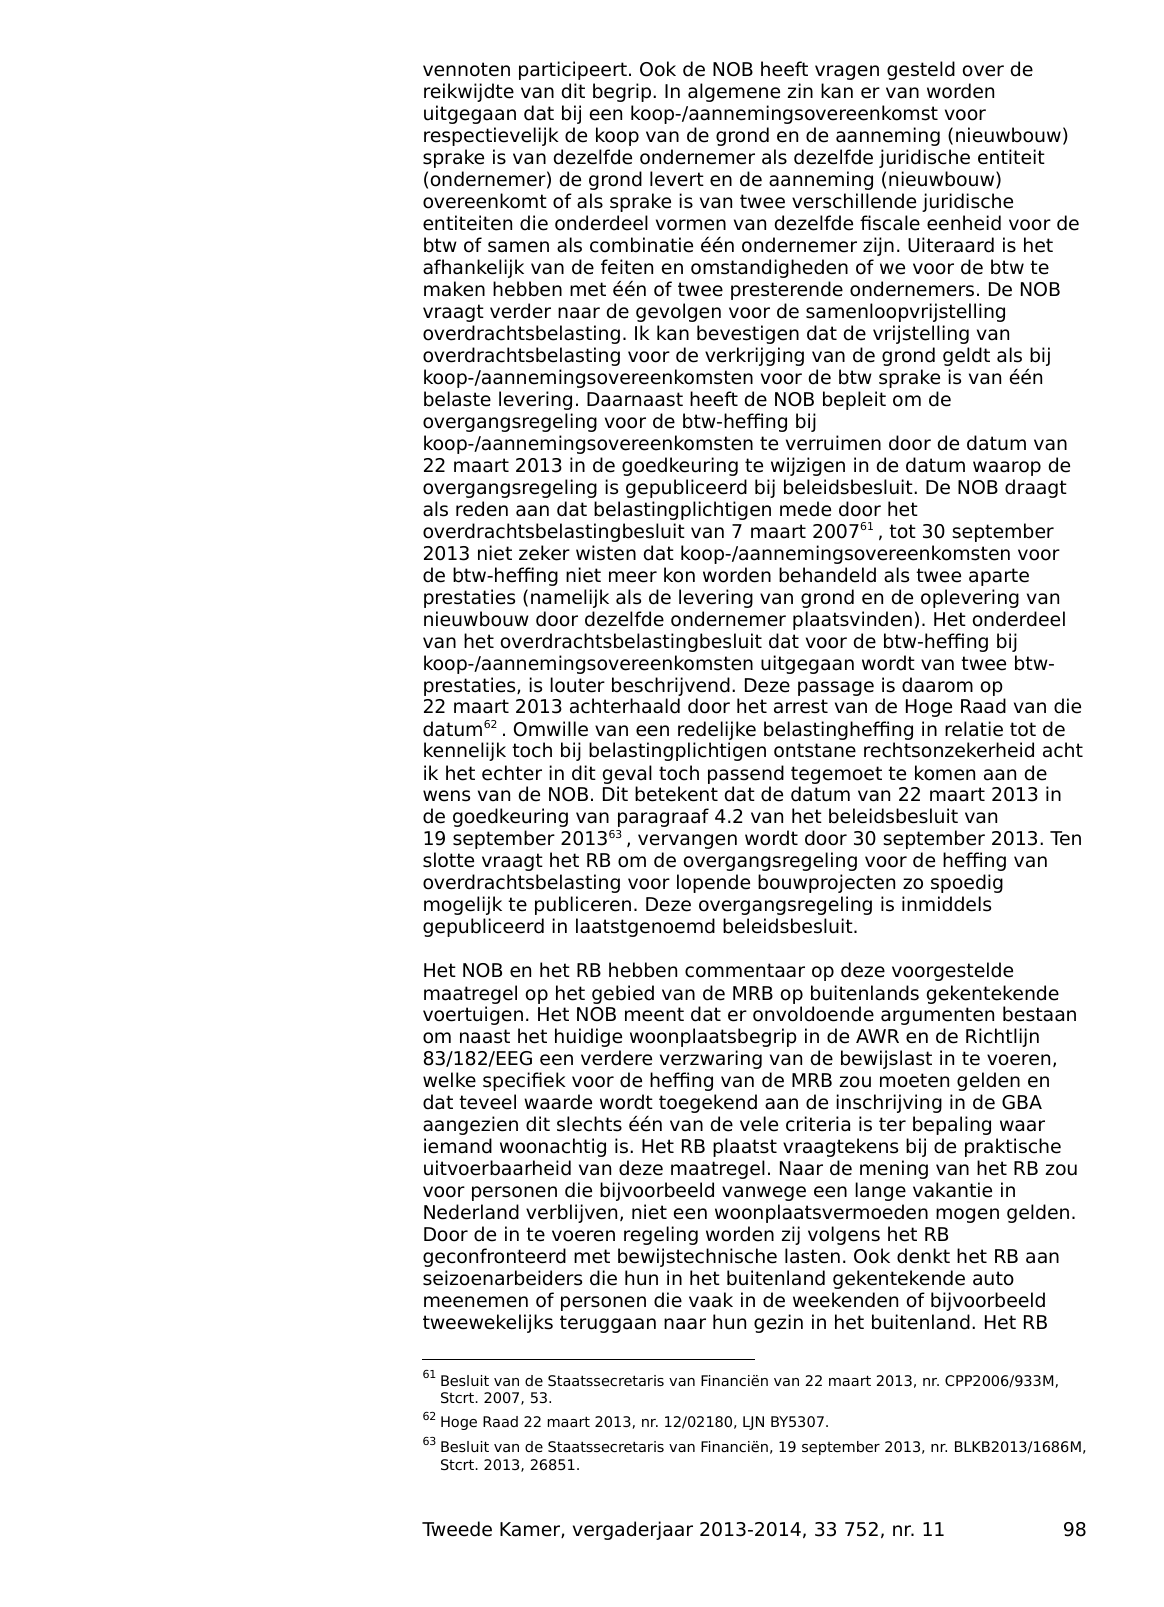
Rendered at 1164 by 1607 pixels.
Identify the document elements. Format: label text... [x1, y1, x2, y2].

text vennoten participeert. Ook de NOB heeft vragen gesteld over de reikwijdte van dit begrip. In algemene zin kan er van worden uitgegaan dat bij een koop-/aannemingsovereenkomst voor respectievelijk de koop van de grond en de aanneming (nieuwbouw) sprake is van dezelfde ondernemer als dezelfde juridische entiteit (ondernemer) de grond levert en de aanneming (nieuwbouw) overeenkomt of als sprake is van twee verschillende juridische entiteiten die onderdeel vormen van dezelfde fiscale eenheid voor de btw of samen als combinatie één ondernemer zijn. Uiteraard is het afhankelijk van de feiten en omstandigheden of we voor de btw te maken hebben met één of twee presterende ondernemers. De NOB vraagt verder naar de gevolgen voor de samenloopvrijstelling overdrachtsbelasting. Ik kan bevestigen dat de vrijstelling van overdrachtsbelasting voor de verkrijging van de grond geldt als bij koop-/aannemingsovereenkomsten voor de btw sprake is van één belaste levering. Daarnaast heeft de NOB bepleit om de overgangsregeling voor de btw-heffing bij koop-/aannemingsovereenkomsten te verruimen door de datum van 22 maart 2013 in de goedkeuring te wijzigen in de datum waarop de overgangsregeling is gepubliceerd bij beleidsbesluit. De NOB draagt als reden aan dat belastingplichtigen mede door het overdrachtsbelastingbesluit van 7 maart 2007, tot 30 september 2013 niet zeker wisten dat koop-/aannemingsovereenkomsten voor de btw-heffing niet meer kon worden behandeld als twee aparte prestaties (namelijk als de levering van grond en de oplevering van nieuwbouw door dezelfde ondernemer plaatsvinden). Het onderdeel van het overdrachtsbelastingbesluit dat voor de btw-heffing bij koop-/aannemingsovereenkomsten uitgegaan wordt van twee btw-prestaties, is louter beschrijvend. Deze passage is daarom op 22 maart 2013 achterhaald door het arrest van de Hoge Raad van die datum. Omwille van een redelijke belastingheffing in relatie tot de kennelijk toch bij belastingplichtigen ontstane rechtsonzekerheid acht ik het echter in dit geval toch passend tegemoet te komen aan de wens van de NOB. Dit betekent dat de datum van 22 maart 2013 in de goedkeuring van paragraaf 4.2 van het beleidsbesluit van 19 september 2013, vervangen wordt door 30 september 2013. Ten slotte vraagt het RB om de overgangsregeling voor de heffing van overdrachtsbelasting voor lopende bouwprojecten zo spoedig mogelijk te publiceren. Deze overgangsregeling is inmiddels gepubliceerd in laatstgenoemd beleidsbesluit. [422, 59, 1087, 938]
text Besluit van de Staatssecretaris van Financiën, 19 september 2013, nr. BLKB2013/1686M, Stcrt. 2013, 26851. [422, 1435, 1087, 1474]
text Het NOB en het RB hebben commentaar op deze voorgestelde maatregel op het gebied van de MRB op buitenlands gekentekende voertuigen. Het NOB meent dat er onvoldoende argumenten bestaan om naast het huidige woonplaatsbegrip in de AWR en de Richtlijn 83/182/EEG een verdere verzwaring van de bewijslast in te voeren, welke specifiek voor de heffing van de MRB zou moeten gelden en dat teveel waarde wordt toegekend aan de inschrijving in de GBA aangezien dit slechts één van de vele criteria is ter bepaling waar iemand woonachtig is. Het RB plaatst vraagtekens bij de praktische uitvoerbaarheid van deze maatregel. Naar de mening van het RB zou voor personen die bijvoorbeeld vanwege een lange vakantie in Nederland verblijven, niet een woonplaatsvermoeden mogen gelden. Door de in te voeren regeling worden zij volgens het RB geconfronteerd met bewijstechnische lasten. Ook denkt het RB aan seizoenarbeiders die hun in het buitenland gekentekende auto meenemen of personen die vaak in de weekenden of bijvoorbeeld tweewekelijks teruggaan naar hun gezin in het buitenland. Het RB [422, 960, 1087, 1334]
text Hoge Raad 22 maart 2013, nr. 12/02180, LJN BY5307. [422, 1410, 1087, 1432]
text Besluit van de Staatssecretaris van Financiën van 22 maart 2013, nr. CPP2006/933M, Stcrt. 2007, 53. [422, 1368, 1087, 1407]
